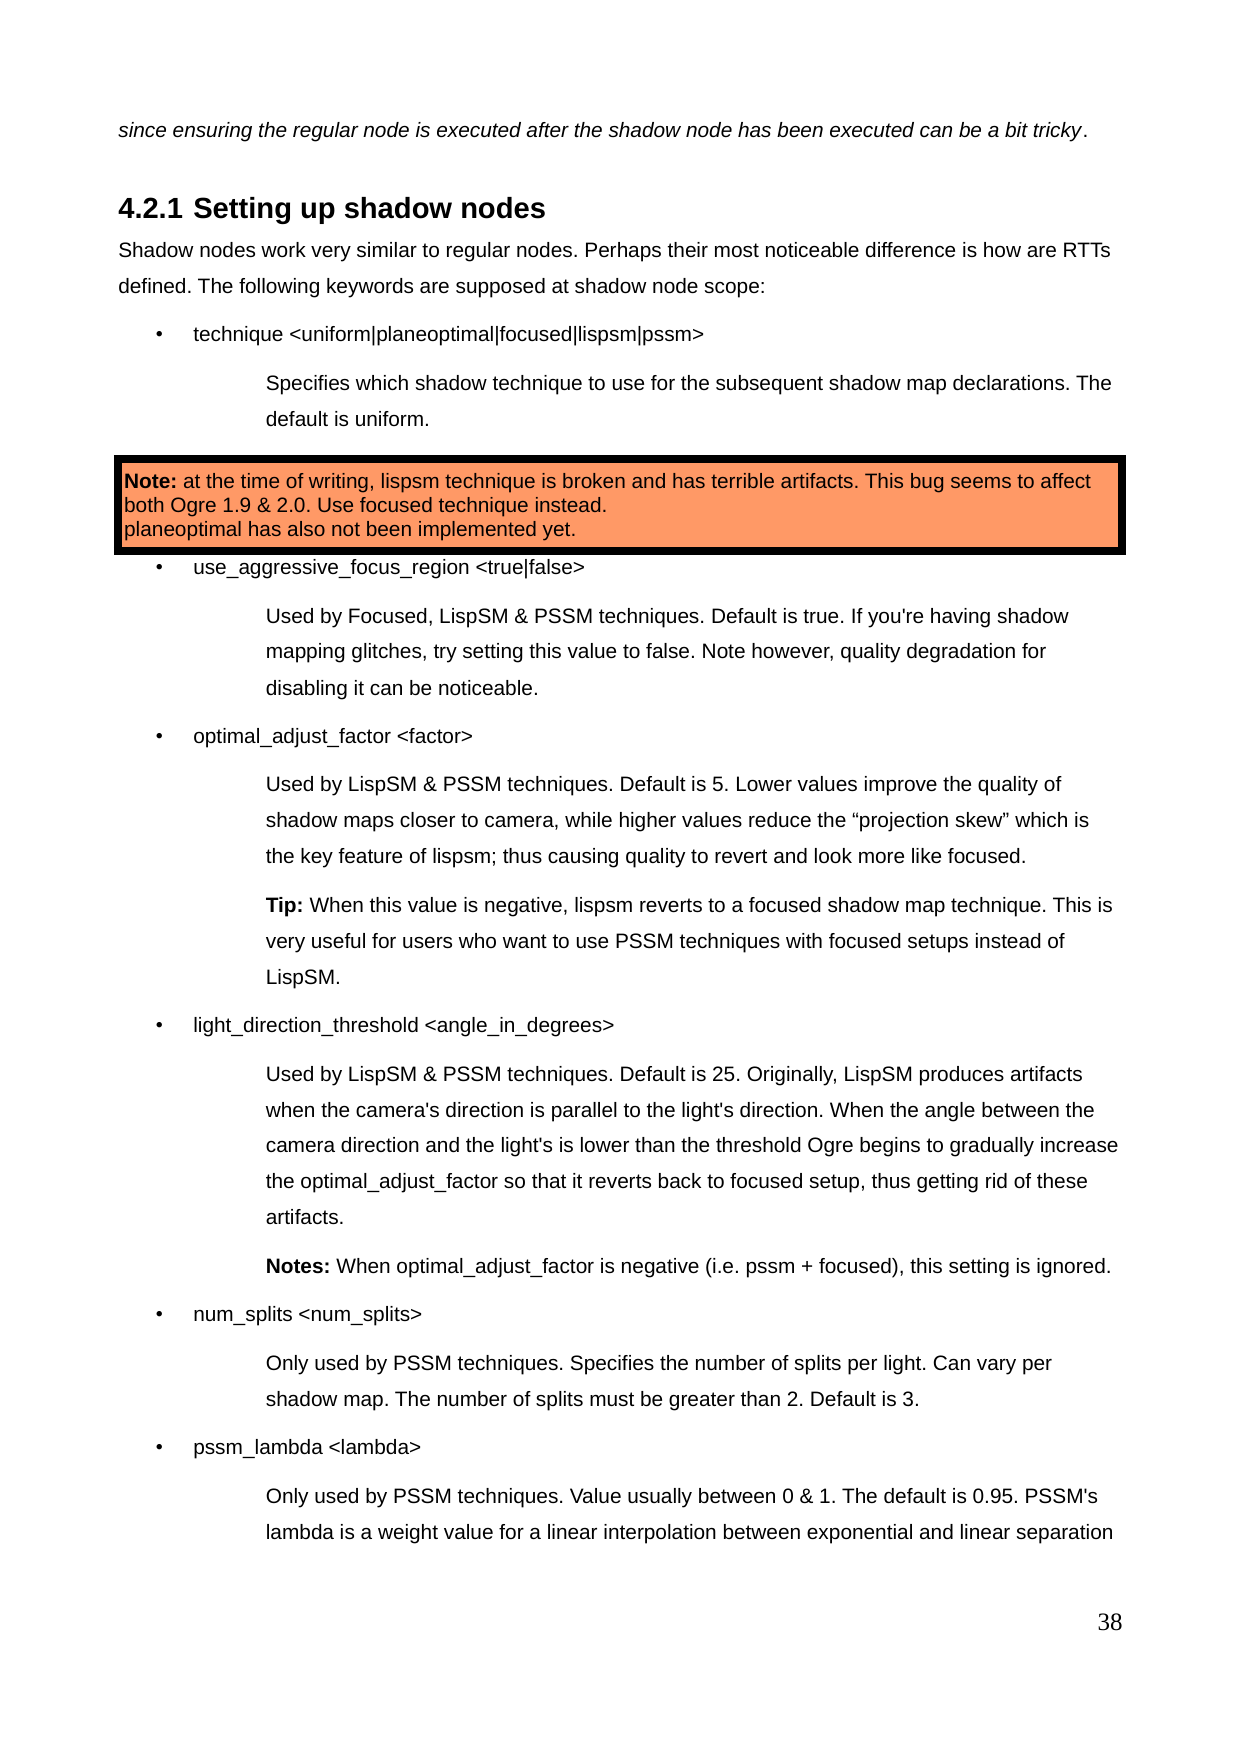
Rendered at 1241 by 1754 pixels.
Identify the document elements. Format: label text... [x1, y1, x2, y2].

list pssm_lambda <lambda> [156, 1435, 1122, 1459]
list num_splits <num_splits> [156, 1302, 1122, 1326]
text Specifies which shadow technique to use for the subsequent shadow map declarations. The default is uniform. [266, 371, 1122, 430]
text Only used by PSSM techniques. Value usually between 0 & 1. The default is 0.95. PSSM's lambda is a weight value for a linear interpolation between exponential and linear separation [266, 1483, 1122, 1543]
text Used by LispSM & PSSM techniques. Default is 25. Originally, LispSM produces artifacts when the camera's direction is parallel to the light's direction. When the angle between the camera direction and the light's is lower than the threshold Ogre begins to gradually increase the optimal_adjust_factor so that it reverts back to focused setup, thus getting rid of these artifacts. [266, 1061, 1122, 1229]
text Notes: When optimal_adjust_factor is negative (i.e. pssm + focused), this setting is ignored. [266, 1254, 1122, 1278]
text Only used by PSSM techniques. Specifies the number of splits per light. Can vary per shadow map. The number of splits must be greater than 2. Default is 3. [266, 1351, 1122, 1411]
text since ensuring the regular node is executed after the shadow node has been executed can be a bit tricky. [118, 118, 1122, 142]
subtitle Setting up shadow nodes [118, 192, 1122, 225]
table_header Note: at the time of writing, lispsm technique is broken and has terrible artifacts. This bug seems to affect both Ogre 1.9 & 2.0. Use focused technique instead. planeoptimal has also not been implemented yet. [122, 463, 1118, 547]
list light_direction_threshold <angle_in_degrees> [156, 1013, 1122, 1037]
text Used by LispSM & PSSM techniques. Default is 5. Lower values improve the quality of shadow maps closer to camera, while higher values reduce the “projection skew” which is the key feature of lispsm; thus causing quality to revert and look more like focused. [266, 772, 1122, 868]
text Tip: When this value is negative, lispsm reverts to a focused shadow map technique. This is very useful for users who want to use PSSM techniques with focused setups instead of LispSM. [266, 893, 1122, 988]
text Used by Focused, LispSM & PSSM techniques. Default is true. If you're having shadow mapping glitches, try setting this value to false. Note however, quality degradation for disabling it can be noticeable. [266, 603, 1122, 699]
list optimal_adjust_factor <factor> [156, 724, 1122, 748]
list technique <uniform|planeoptimal|focused|lispsm|pssm> [156, 322, 1122, 346]
list use_aggressive_focus_region <true|false> [156, 555, 1122, 579]
text Shadow nodes work very similar to regular nodes. Perhaps their most noticeable difference is how are RTTs defined. The following keywords are supposed at shadow node scope: [118, 238, 1122, 297]
